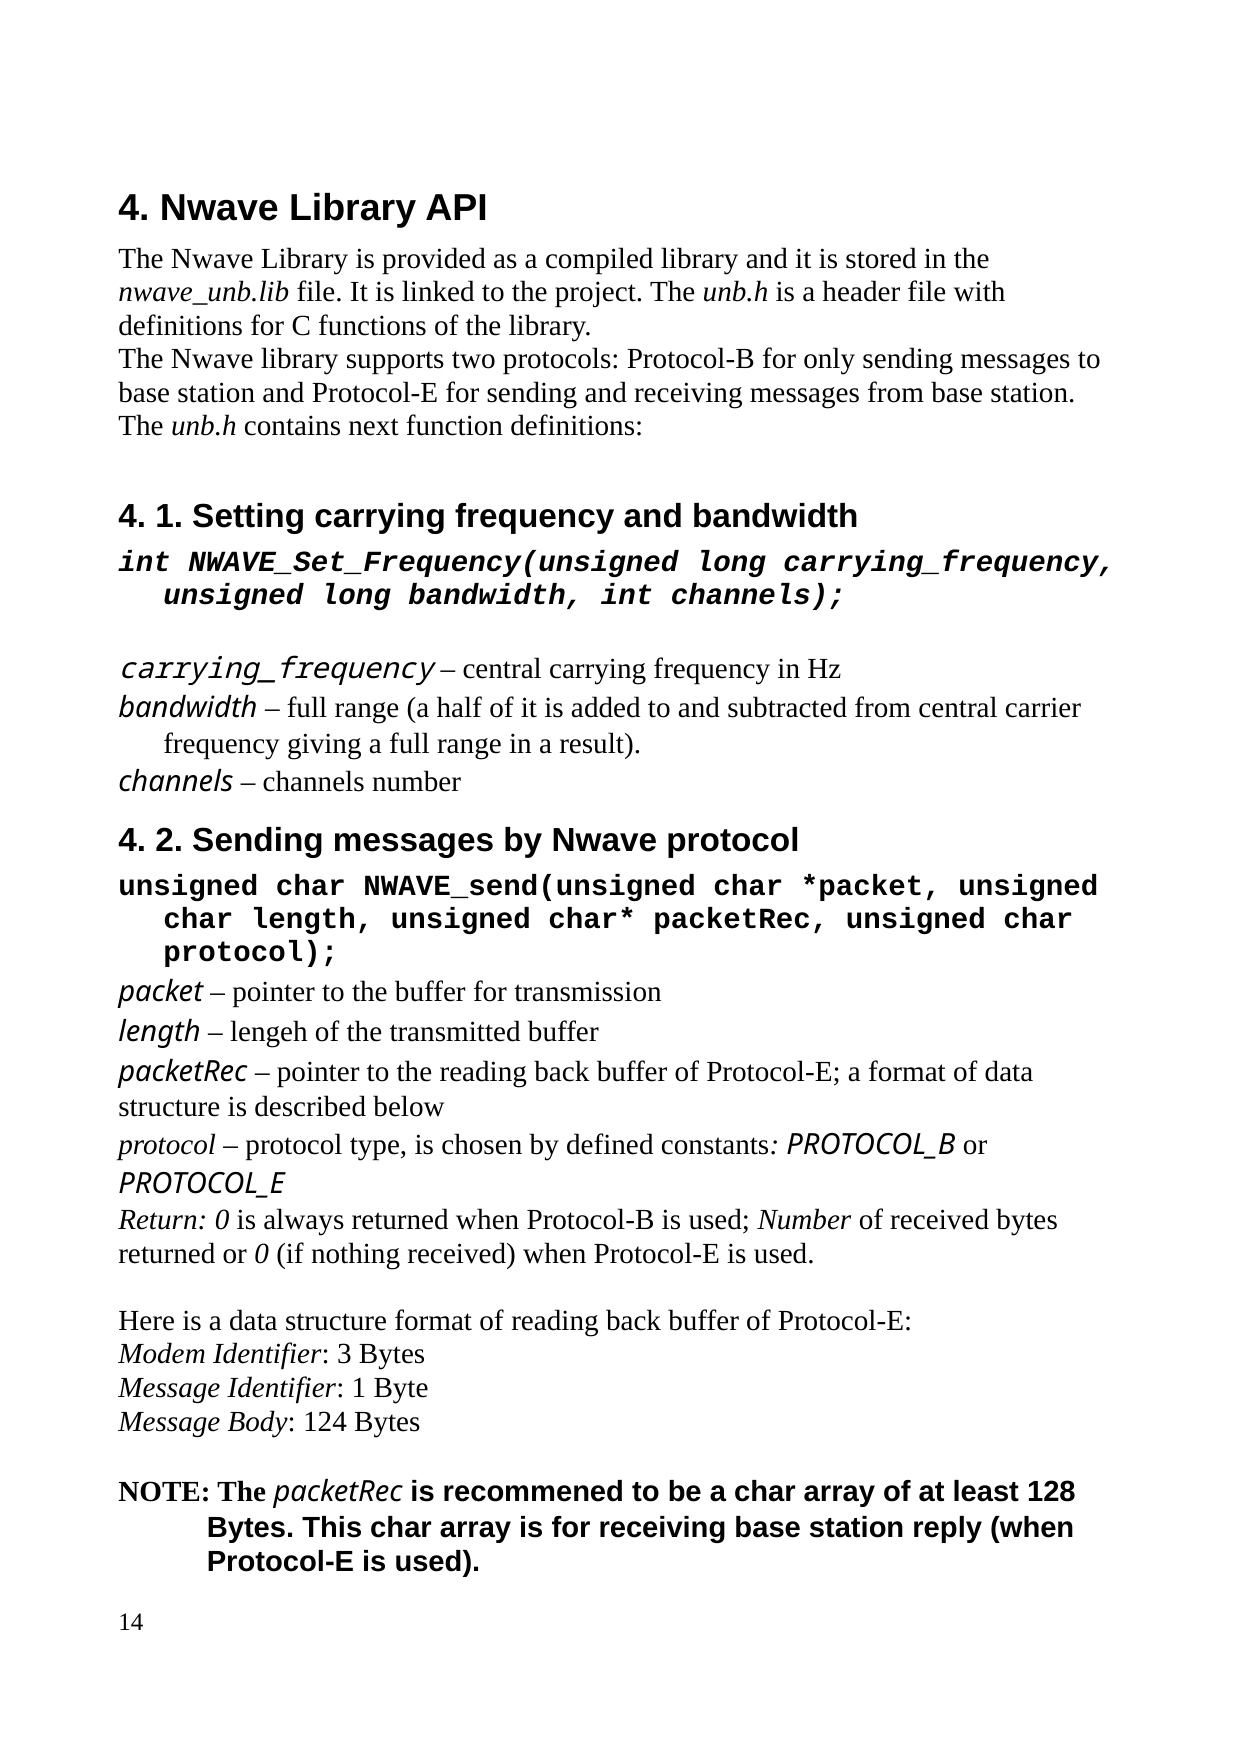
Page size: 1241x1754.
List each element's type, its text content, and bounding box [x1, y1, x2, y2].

list bandwidth – full range (a half of it is added to and subtracted from central carrier frequency giving a full range in a result). [118, 687, 1122, 760]
text Here is a data structure format of reading back buffer of Protocol-E: [118, 1303, 1122, 1337]
list NOTE: The packetRec is recommened to be a char array of at least 128 Bytes. This char array is for receiving base station reply (when Protocol-E is used). [118, 1471, 1122, 1577]
list carrying_frequency – central carrying frequency in Hz [118, 647, 1122, 687]
subtitle 4. 2. Sending messages by Nwave protocol [118, 820, 1122, 859]
list int NWAVE_Set_Frequency(unsigned long carrying_frequency, unsigned long bandwidth, int channels); [118, 547, 1122, 613]
list Return: 0 is always returned when Protocol-B is used; Number of received bytes returned or 0 (if nothing received) when Protocol-E is used. [118, 1202, 1122, 1269]
text Message Identifier: 1 Byte [118, 1370, 1122, 1404]
list The Nwave library supports two protocols: Protocol-B for only sending messages to base station and Protocol-E for sending and receiving messages from base station. [118, 341, 1122, 408]
text Message Body: 124 Bytes [118, 1404, 1122, 1437]
list The Nwave Library is provided as a compiled library and it is stored in the nwave_unb.lib file. It is linked to the project. The unb.h is a header file with definitions for C functions of the library. [118, 241, 1122, 341]
text Modem Identifier: 3 Bytes [118, 1337, 1122, 1370]
subtitle 4. 1. Setting carrying frequency and bandwidth [118, 496, 1122, 535]
list length – lengеh of the transmitted buffer [118, 1010, 1122, 1050]
list packetRec – pointer to the reading back buffer of Protocol-E; a format of data structure is described below [118, 1050, 1122, 1123]
list unsigned char NWAVE_send(unsigned char *packet, unsigned char length, unsigned char* packetRec, unsigned char protocol); [118, 871, 1122, 970]
list protocol – protocol type, is chosen by defined constants: PROTOCOL_B or PROTOCOL_E [118, 1123, 1122, 1202]
subtitle 4. Nwave Library API [118, 185, 1122, 228]
list packet – pointer to the buffer for transmission [118, 970, 1122, 1010]
list channels – channels number [118, 760, 1122, 799]
list The unb.h contains next function definitions: [118, 408, 1122, 442]
